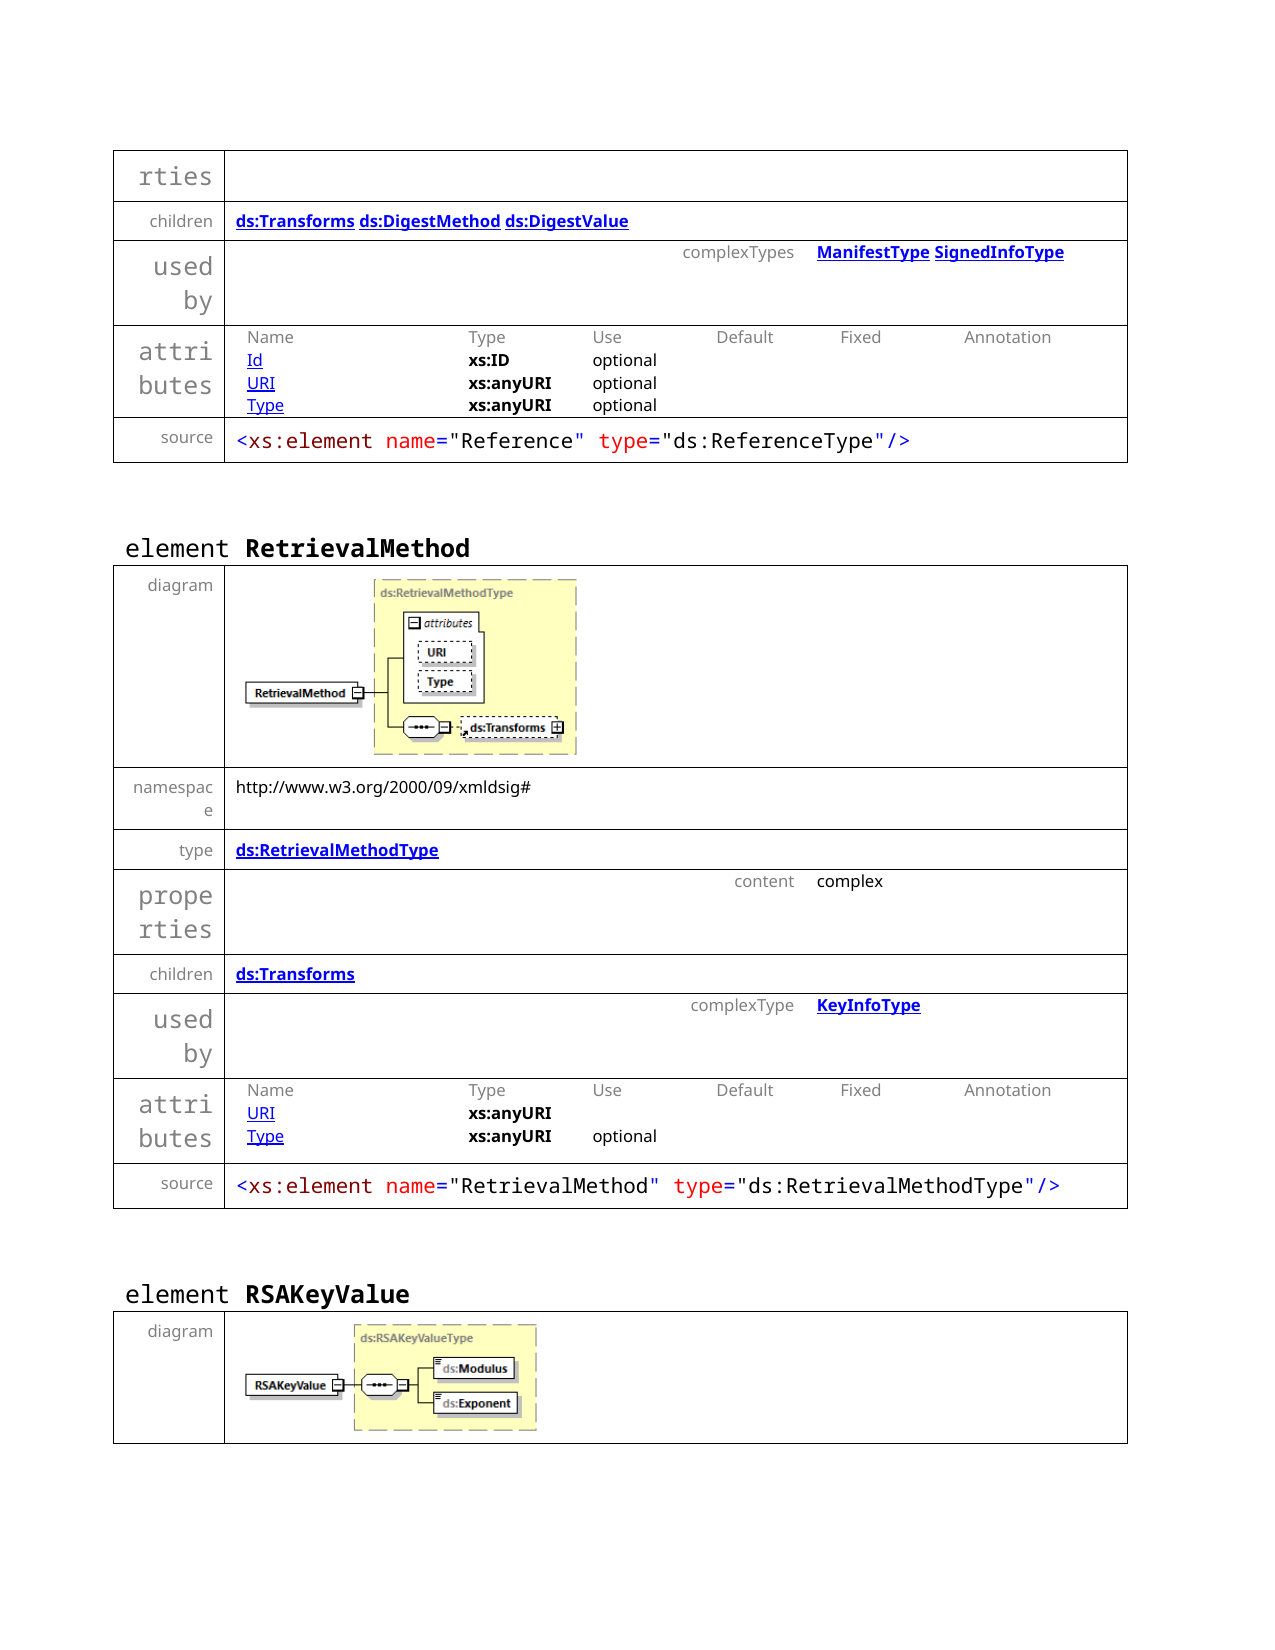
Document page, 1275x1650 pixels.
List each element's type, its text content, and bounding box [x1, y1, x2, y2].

table_cell [953, 371, 1108, 394]
table_header diagram [114, 566, 224, 767]
text element RetrievalMethod [125, 531, 1150, 565]
table_cell <xs:element name="RetrievalMethod" type="ds:RetrievalMethodType"/> [225, 1164, 1127, 1208]
table_cell namespace [114, 768, 224, 829]
text element RSAKeyValue [125, 1277, 1150, 1311]
table_cell source [114, 418, 224, 462]
table_cell [829, 371, 953, 394]
table_header content [236, 870, 805, 892]
table_cell [581, 1101, 705, 1124]
table_cell xs:anyURI [457, 1101, 581, 1124]
table_header complexType [236, 994, 805, 1017]
table_cell [829, 349, 953, 371]
picture [235, 1319, 547, 1436]
table_cell properties [114, 870, 224, 953]
table_header Annotation [953, 326, 1108, 349]
table_cell [829, 394, 953, 417]
table_cell children [114, 955, 224, 993]
table_header Use [581, 1079, 705, 1101]
table_cell used by [114, 994, 224, 1078]
table_cell [829, 1124, 953, 1147]
table_cell [953, 1101, 1108, 1124]
table_header ManifestType SignedInfoType [805, 241, 1127, 264]
table_header complex [805, 870, 1127, 892]
table_header Annotation [953, 1079, 1108, 1101]
table_cell used by [114, 241, 224, 325]
table_cell [225, 994, 1127, 1078]
table_header Default [705, 326, 829, 349]
table_cell Id [236, 349, 457, 371]
table_header Default [705, 1079, 829, 1101]
table_cell [225, 151, 1127, 201]
table_cell xs:anyURI [457, 371, 581, 394]
table_cell optional [581, 371, 705, 394]
table_header diagram [114, 1312, 224, 1443]
table_cell Type [236, 1124, 457, 1147]
table_cell [705, 1101, 829, 1124]
table_header KeyInfoType [805, 994, 1127, 1017]
table_cell http://www.w3.org/2000/09/xmldsig# [225, 768, 1127, 829]
table_header Use [581, 326, 705, 349]
table_cell [225, 241, 1127, 325]
table_cell source [114, 1164, 224, 1208]
table_header Type [457, 1079, 581, 1101]
table_header Name [236, 1079, 457, 1101]
table_cell [953, 1124, 1108, 1147]
table_cell URI [236, 1101, 457, 1124]
table_cell [705, 1124, 829, 1147]
table_header Fixed [829, 1079, 953, 1101]
table_cell xs:ID [457, 349, 581, 371]
table_cell [225, 1079, 1127, 1162]
table_cell [225, 326, 236, 417]
table_cell optional [581, 349, 705, 371]
table_cell [705, 394, 829, 417]
table_cell [953, 394, 1108, 417]
table_cell [705, 371, 829, 394]
table_cell [829, 1101, 953, 1124]
picture [235, 574, 587, 760]
table_cell optional [581, 1124, 705, 1147]
table_cell ds:Transforms ds:DigestMethod ds:DigestValue [225, 202, 1127, 240]
table_cell [953, 349, 1108, 371]
table_header Type [457, 326, 581, 349]
table_header complexTypes [236, 241, 805, 264]
table_header Name [236, 326, 457, 349]
table_cell xs:anyURI [457, 1124, 581, 1147]
table_cell type [114, 830, 224, 869]
table_cell ds:RetrievalMethodType [225, 830, 1127, 869]
table_cell attributes [114, 1079, 224, 1162]
table_cell [1108, 326, 1127, 417]
table_cell children [114, 202, 224, 240]
table_header [225, 1312, 1127, 1443]
table_cell ds:Transforms [225, 955, 1127, 993]
table_cell [705, 349, 829, 371]
table_cell xs:anyURI [457, 394, 581, 417]
table_cell URI [236, 371, 457, 394]
table_cell <xs:element name="Reference" type="ds:ReferenceType"/> [225, 418, 1127, 462]
table_header [225, 566, 1127, 767]
table_cell optional [581, 394, 705, 417]
table_header Fixed [829, 326, 953, 349]
table_cell attributes [114, 326, 224, 417]
table_cell [225, 870, 1127, 953]
table_cell rties [114, 151, 224, 201]
table_cell Type [236, 394, 457, 417]
